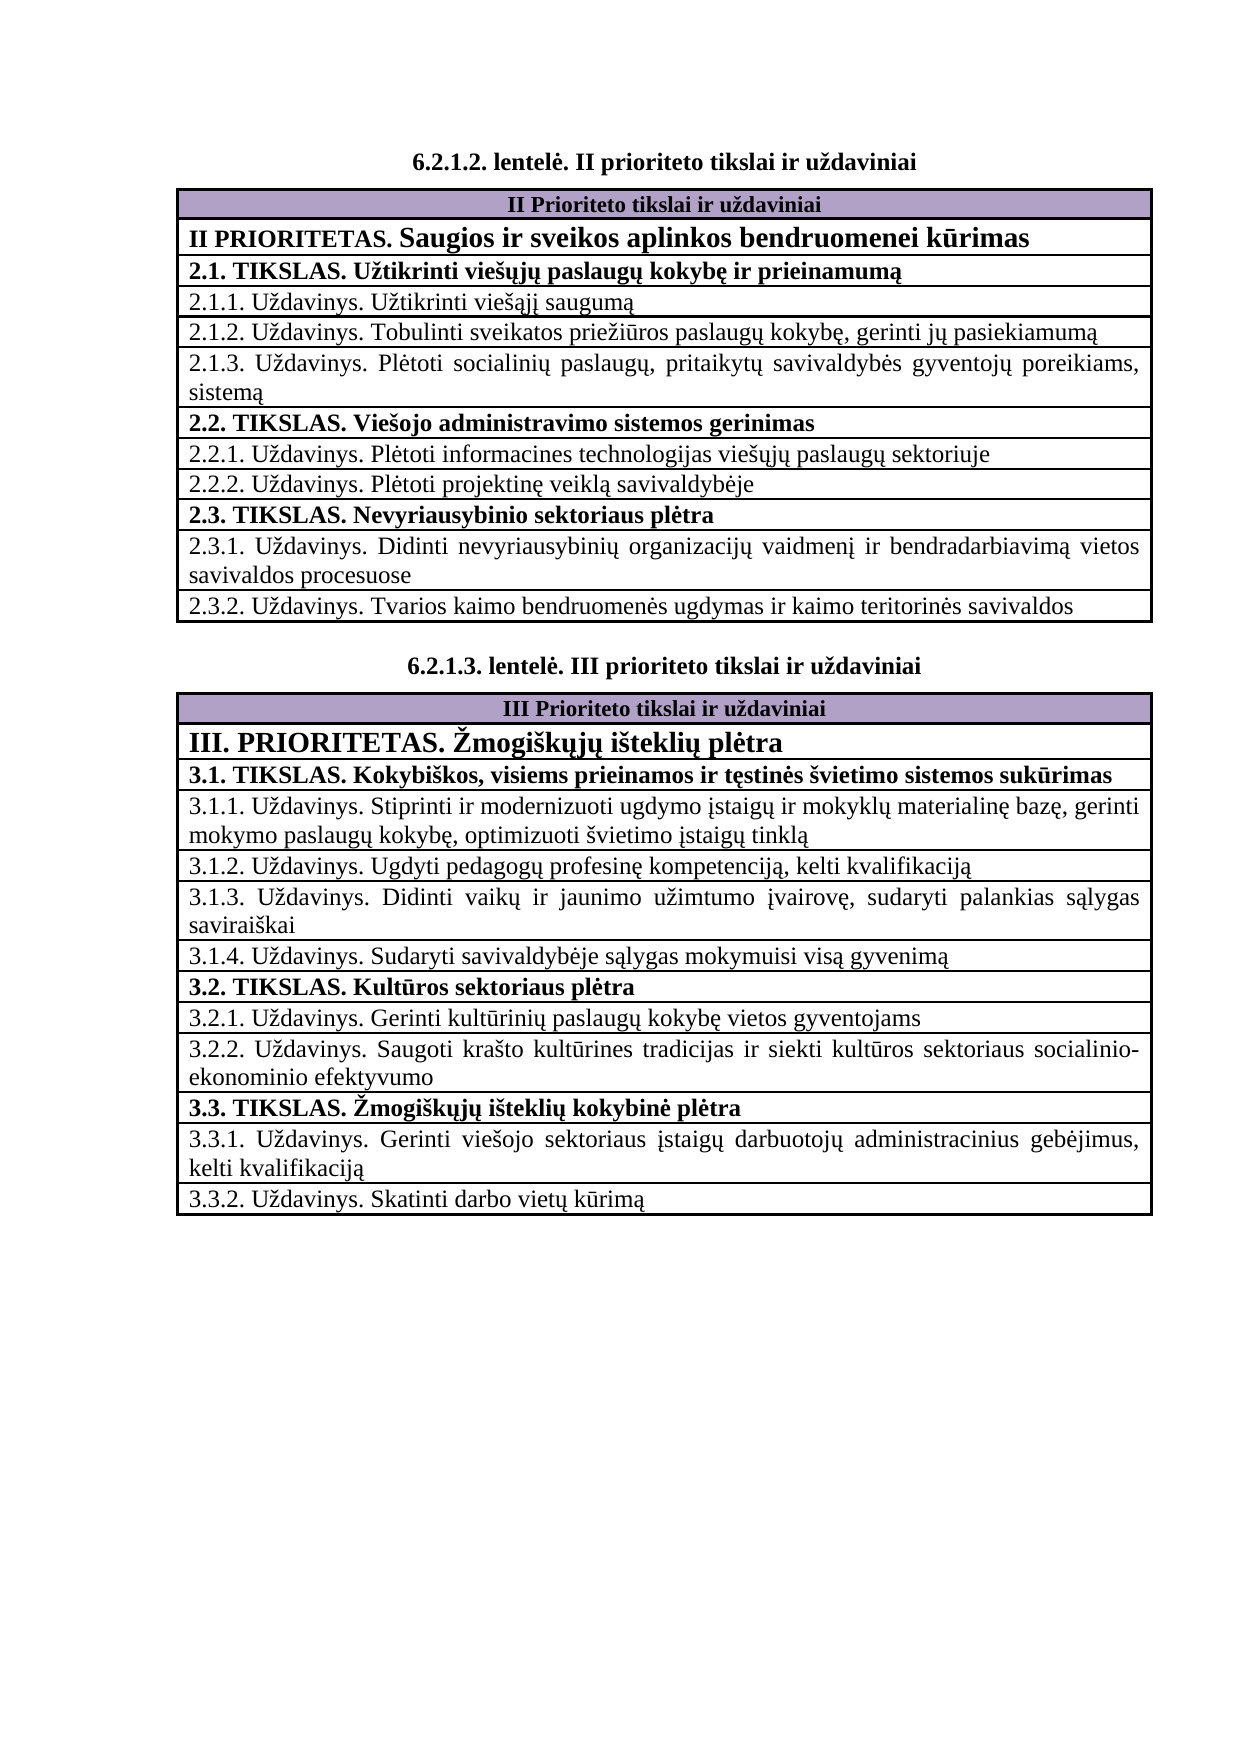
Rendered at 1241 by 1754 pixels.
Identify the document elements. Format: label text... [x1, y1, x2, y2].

table_cell 2.2. TIKSLAS. Viešojo administravimo sistemos gerinimas [179, 408, 1150, 437]
table_cell 3.2.1. Uždavinys. Gerinti kultūrinių paslaugų kokybę vietos gyventojams [179, 1003, 1150, 1032]
table_cell 3.2.2. Uždavinys. Saugoti krašto kultūrines tradicijas ir siekti kultūros sektoriaus socialinio-ekonominio efektyvumo [179, 1034, 1150, 1091]
table_cell 3.1.4. Uždavinys. Sudaryti savivaldybėje sąlygas mokymuisi visą gyvenimą [179, 941, 1150, 970]
table_header II Prioriteto tikslai ir uždaviniai [179, 191, 1150, 217]
table_header III Prioriteto tikslai ir uždaviniai [179, 695, 1150, 722]
table_cell 3.1. TIKSLAS. Kokybiškos, visiems prieinamos ir tęstinės švietimo sistemos sukūrimas [179, 760, 1150, 789]
table_cell II PRIORITETAS. Saugios ir sveikos aplinkos bendruomenei kūrimas [179, 220, 1150, 254]
table_cell 2.1.2. Uždavinys. Tobulinti sveikatos priežiūros paslaugų kokybę, gerinti jų pasiekiamumą [179, 318, 1150, 346]
table_cell 3.2. TIKSLAS. Kultūros sektoriaus plėtra [179, 972, 1150, 1001]
table_cell 2.3.2. Uždavinys. Tvarios kaimo bendruomenės ugdymas ir kaimo teritorinės savivaldos [179, 591, 1150, 619]
table_cell 3.3.2. Uždavinys. Skatinti darbo vietų kūrimą [179, 1184, 1150, 1212]
table_cell 2.1.1. Uždavinys. Užtikrinti viešąjį saugumą [179, 287, 1150, 315]
table_cell 2.3.1. Uždavinys. Didinti nevyriausybinių organizacijų vaidmenį ir bendradarbiavimą vietos savivaldos procesuose [179, 531, 1150, 589]
table_cell 3.3.1. Uždavinys. Gerinti viešojo sektoriaus įstaigų darbuotojų administracinius gebėjimus, kelti kvalifikaciją [179, 1124, 1150, 1182]
table_cell 2.2.1. Uždavinys. Plėtoti informacines technologijas viešųjų paslaugų sektoriuje [179, 439, 1150, 467]
table_cell 2.1.3. Uždavinys. Plėtoti socialinių paslaugų, pritaikytų savivaldybės gyventojų poreikiams, sistemą [179, 348, 1150, 406]
table_cell 3.1.1. Uždavinys. Stiprinti ir modernizuoti ugdymo įstaigų ir mokyklų materialinę bazę, gerinti mokymo paslaugų kokybę, optimizuoti švietimo įstaigų tinklą [179, 791, 1150, 849]
table_cell 3.1.3. Uždavinys. Didinti vaikų ir jaunimo užimtumo įvairovę, sudaryti palankias sąlygas saviraiškai [179, 882, 1150, 939]
table_cell III. PRIORITETAS. Žmogiškųjų išteklių plėtra [179, 725, 1150, 758]
table_cell 2.1. TIKSLAS. Užtikrinti viešųjų paslaugų kokybę ir prieinamumą [179, 256, 1150, 284]
text 6.2.1.2. lentelė. II prioriteto tikslai ir uždaviniai [177, 147, 1152, 176]
text 6.2.1.3. lentelė. III prioriteto tikslai ir uždaviniai [177, 651, 1152, 680]
table_cell 2.3. TIKSLAS. Nevyriausybinio sektoriaus plėtra [179, 500, 1150, 529]
table_cell 3.1.2. Uždavinys. Ugdyti pedagogų profesinę kompetenciją, kelti kvalifikaciją [179, 851, 1150, 879]
table_cell 2.2.2. Uždavinys. Plėtoti projektinę veiklą savivaldybėje [179, 470, 1150, 498]
table_cell 3.3. TIKSLAS. Žmogiškųjų išteklių kokybinė plėtra [179, 1093, 1150, 1122]
